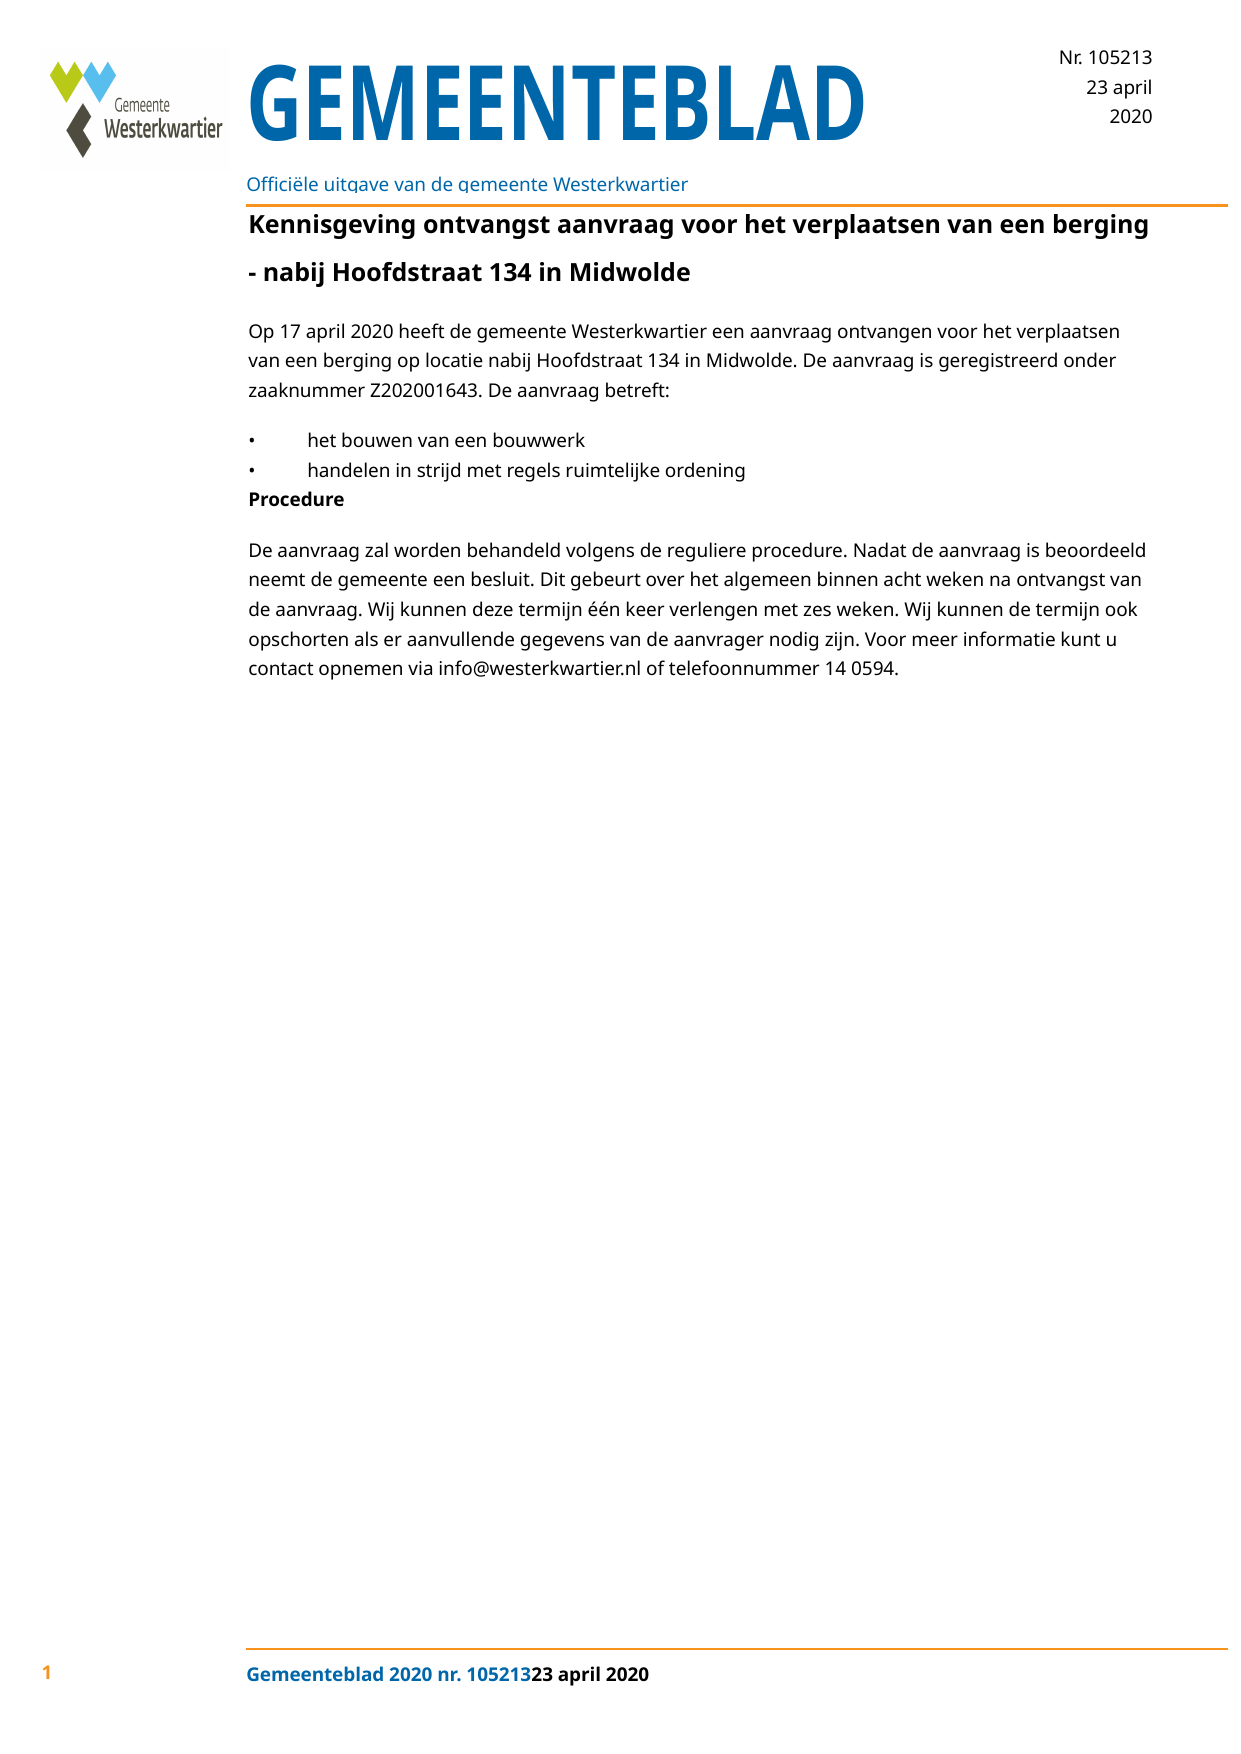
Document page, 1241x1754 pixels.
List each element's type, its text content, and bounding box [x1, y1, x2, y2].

text Procedure [248, 487, 1152, 512]
list handelen in strijd met regels ruimtelijke ordening [248, 457, 1152, 483]
text De aanvraag zal worden behandeld volgens de reguliere procedure. Nadat de aanvraag is beoordeeld neemt de gemeente een besluit. Dit gebeurt over het algemeen binnen acht weken na ontvangst van de aanvraag. Wij kunnen deze termijn één keer verlengen met zes weken. Wij kunnen de termijn ook opschorten als er aanvullende gegevens van de aanvrager nodig zijn. Voor meer informatie kunt u contact opnemen via info@westerkwartier.nl of telefoonnummer 14 0594. [248, 537, 1152, 681]
picture [41, 47, 231, 172]
text Op 17 april 2020 heeft de gemeente Westerkwartier een aanvraag ontvangen voor het verplaatsen van een berging op locatie nabij Hoofdstraat 134 in Midwolde. De aanvraag is geregistreerd onder zaaknummer Z202001643. De aanvraag betreft: [248, 318, 1152, 403]
text Kennisgeving ontvangst aanvraag voor het verplaatsen van een berging - nabij Hoofdstraat 134 in Midwolde [248, 207, 1152, 288]
list het bouwen van een bouwwerk [248, 427, 1152, 453]
